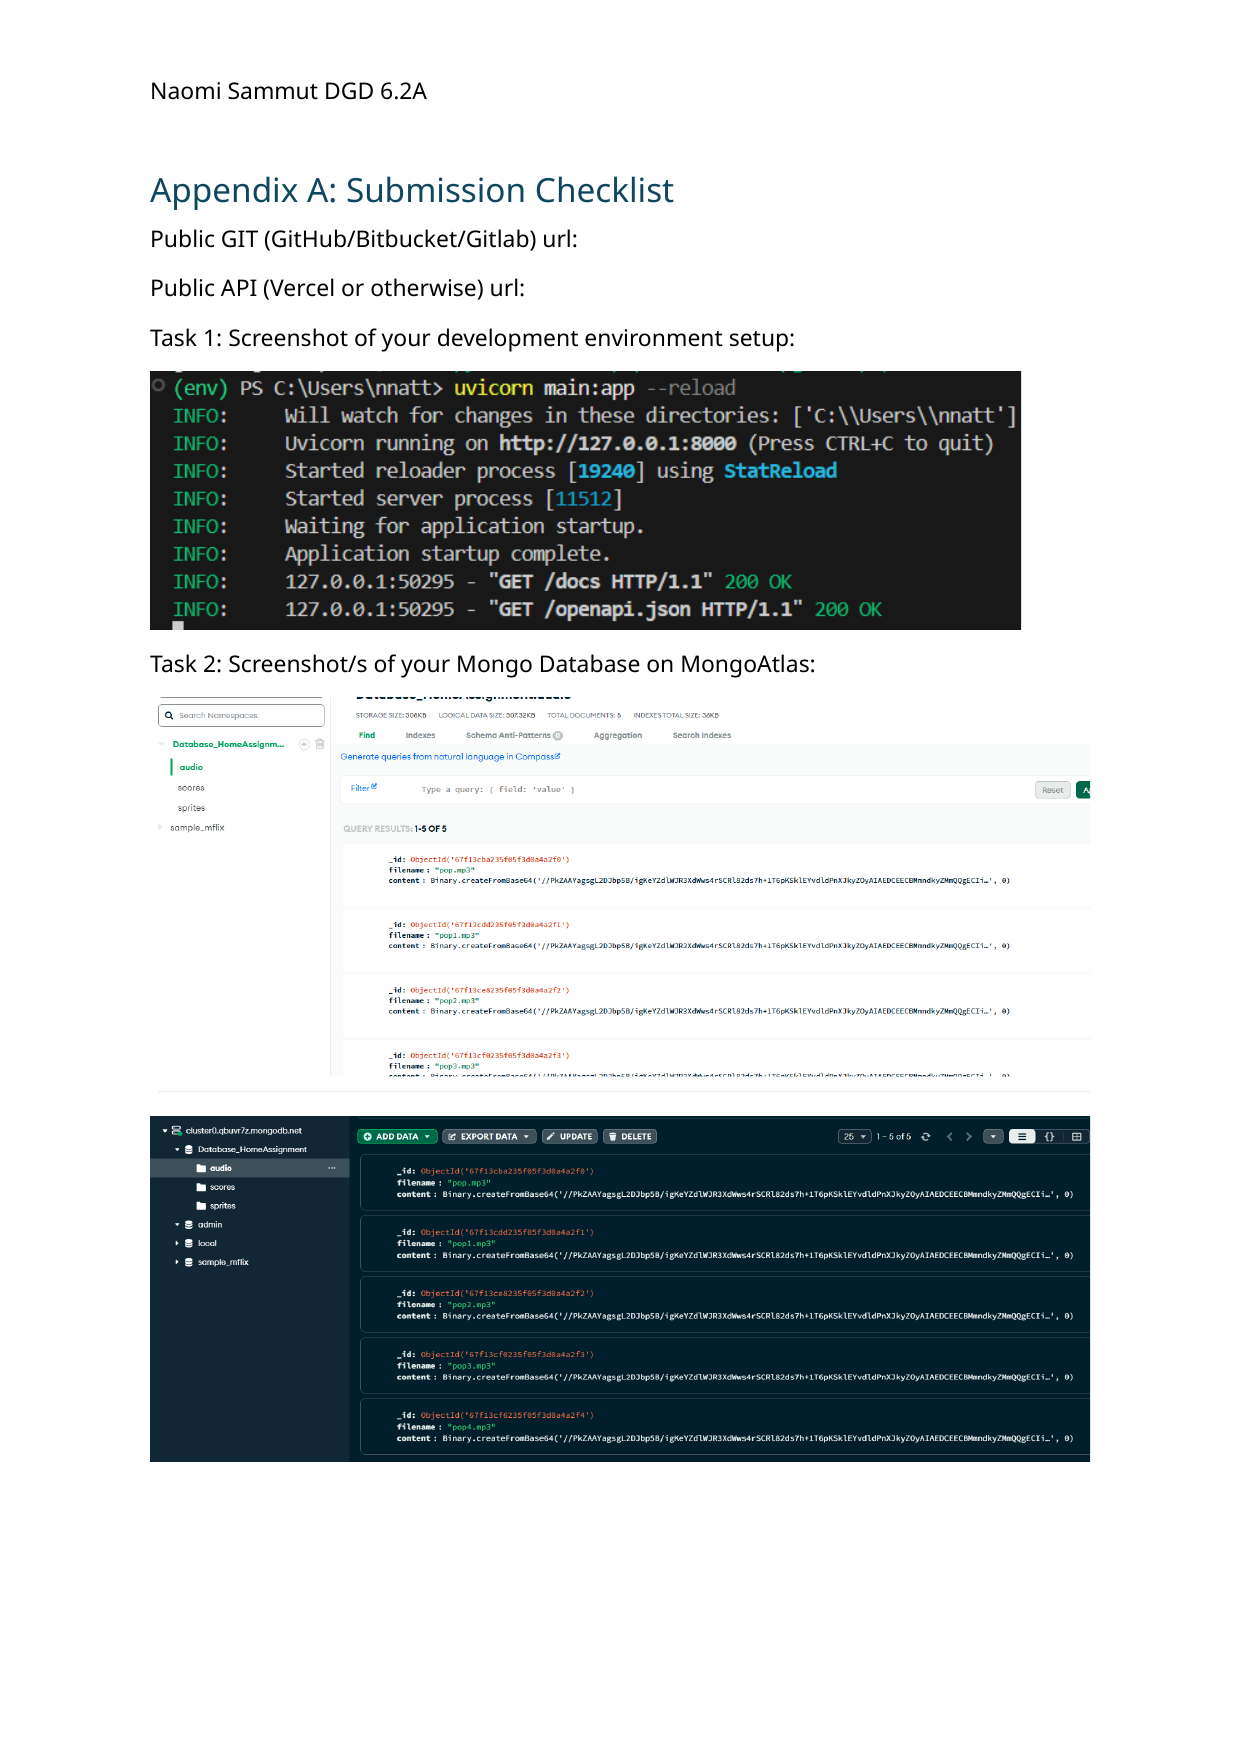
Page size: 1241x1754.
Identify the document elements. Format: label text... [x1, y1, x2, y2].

subtitle Appendix A: Submission Checklist [150, 167, 1090, 212]
text Task 1: Screenshot of your development environment setup: [150, 322, 1090, 353]
text Public API (Vercel or otherwise) url: [150, 272, 1090, 303]
text Public GIT (GitHub/Bitbucket/Gitlab) url: [150, 223, 1090, 254]
text Task 2: Screenshot/s of your Mongo Database on MongoAtlas: [150, 648, 1090, 679]
